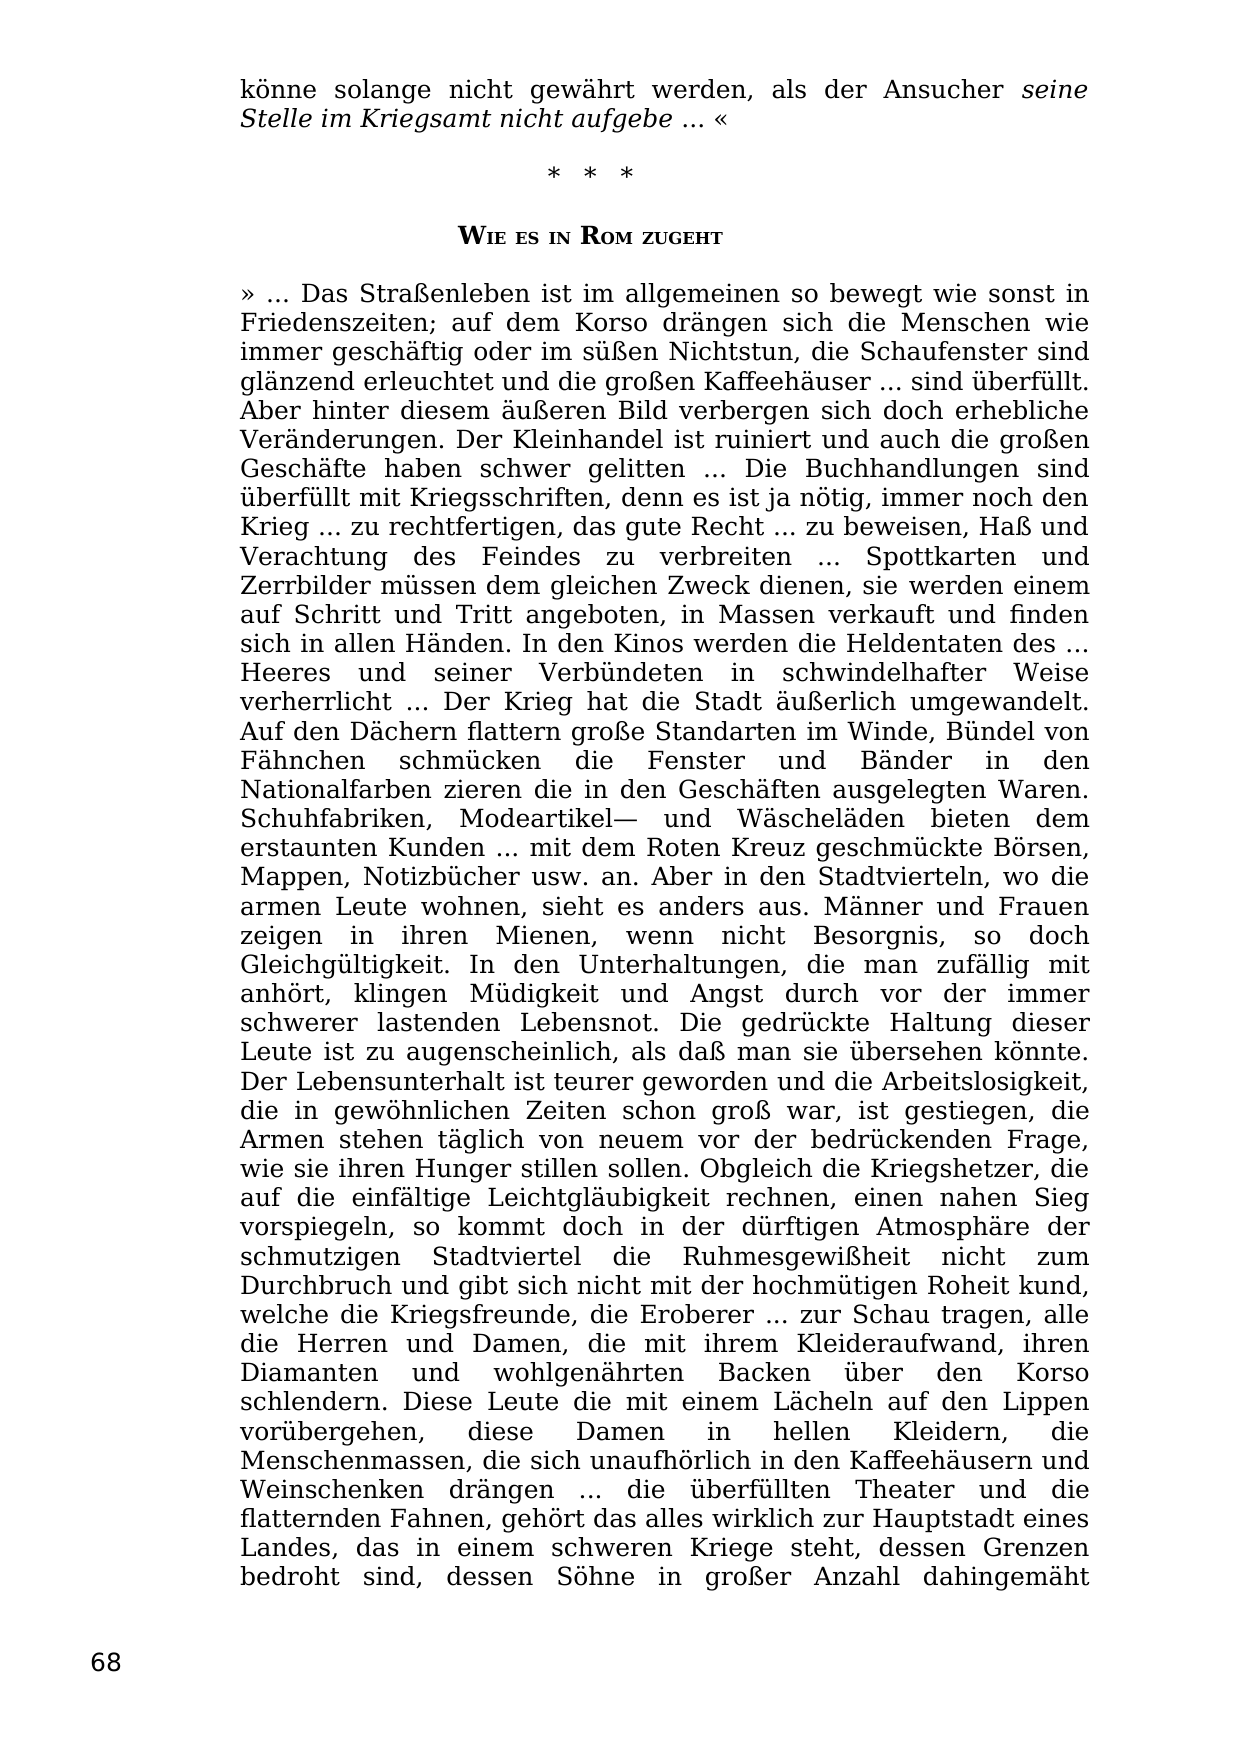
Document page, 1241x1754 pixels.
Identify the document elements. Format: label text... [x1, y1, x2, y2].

text könne solange nicht gewährt werden, als der Ansucher seine Stelle im Kriegsamt nicht aufgebe ... « [240, 75, 1091, 133]
text * * * [90, 162, 1091, 192]
text » ... Das Straßenleben ist im allgemeinen so bewegt wie sonst in Friedenszeiten; auf dem Korso drängen sich die Menschen wie immer geschäftig oder im süßen Nichtstun, die Schaufenster sind glänzend erleuchtet und die großen Kaffeehäuser ... sind überfüllt. Aber hinter diesem äußeren Bild verbergen sich doch erhebliche Veränderungen. Der Kleinhandel ist ruiniert und auch die großen Geschäfte haben schwer gelitten ... Die Buchhandlungen sind überfüllt mit Kriegsschriften, denn es ist ja nötig, immer noch den Krieg ... zu rechtfertigen, das gute Recht ... zu beweisen, Haß und Verachtung des Feindes zu verbreiten ... Spottkarten und Zerrbilder müssen dem gleichen Zweck dienen, sie werden einem auf Schritt und Tritt angeboten, in Massen verkauft und finden sich in allen Händen. In den Kinos werden die Heldentaten des ... Heeres und seiner Verbündeten in schwindelhafter Weise verherrlicht ... Der Krieg hat die Stadt äußerlich umgewandelt. Auf den Dächern flattern große Standarten im Winde, Bündel von Fähnchen schmücken die Fenster und Bänder in den Nationalfarben zieren die in den Geschäften ausgelegten Waren. Schuhfabriken, Modeartikel— und Wäscheläden bieten dem erstaunten Kunden ... mit dem Roten Kreuz geschmückte Börsen, Mappen, Notizbücher usw. an. Aber in den Stadtvierteln, wo die armen Leute wohnen, sieht es anders aus. Männer und Frauen zeigen in ihren Mienen, wenn nicht Besorgnis, so doch Gleichgültigkeit. In den Unterhaltungen, die man zufällig mit anhört, klingen Müdigkeit und Angst durch vor der immer schwerer lastenden Lebensnot. Die gedrückte Haltung dieser Leute ist zu augenscheinlich, als daß man sie übersehen könnte. Der Lebensunterhalt ist teurer geworden und die Arbeitslosigkeit, die in gewöhnlichen Zeiten schon groß war, ist gestiegen, die Armen stehen täglich von neuem vor der bedrückenden Frage, wie sie ihren Hunger stillen sollen. Obgleich die Kriegshetzer, die auf die einfältige Leichtgläubigkeit rechnen, einen nahen Sieg vorspiegeln, so kommt doch in der dürftigen Atmosphäre der schmutzigen Stadtviertel die Ruhmesgewißheit nicht zum Durchbruch und gibt sich nicht mit der hochmütigen Roheit kund, welche die Kriegsfreunde, die Eroberer ... zur Schau tragen, alle die Herren und Damen, die mit ihrem Kleideraufwand, ihren Diamanten und wohlgenährten Backen über den Korso schlendern. Diese Leute die mit einem Lächeln auf den Lippen vorübergehen, diese Damen in hellen Kleidern, die Menschenmassen, die sich unaufhörlich in den Kaffeehäusern und Weinschenken drängen ... die überfüllten Theater und die flatternden Fahnen, gehört das alles wirklich zur Hauptstadt eines Landes, das in einem schweren Kriege steht, dessen Grenzen bedroht sind, dessen Söhne in großer Anzahl dahingemäht [240, 279, 1091, 1592]
text Wie es in Rom zugeht [90, 192, 1091, 250]
